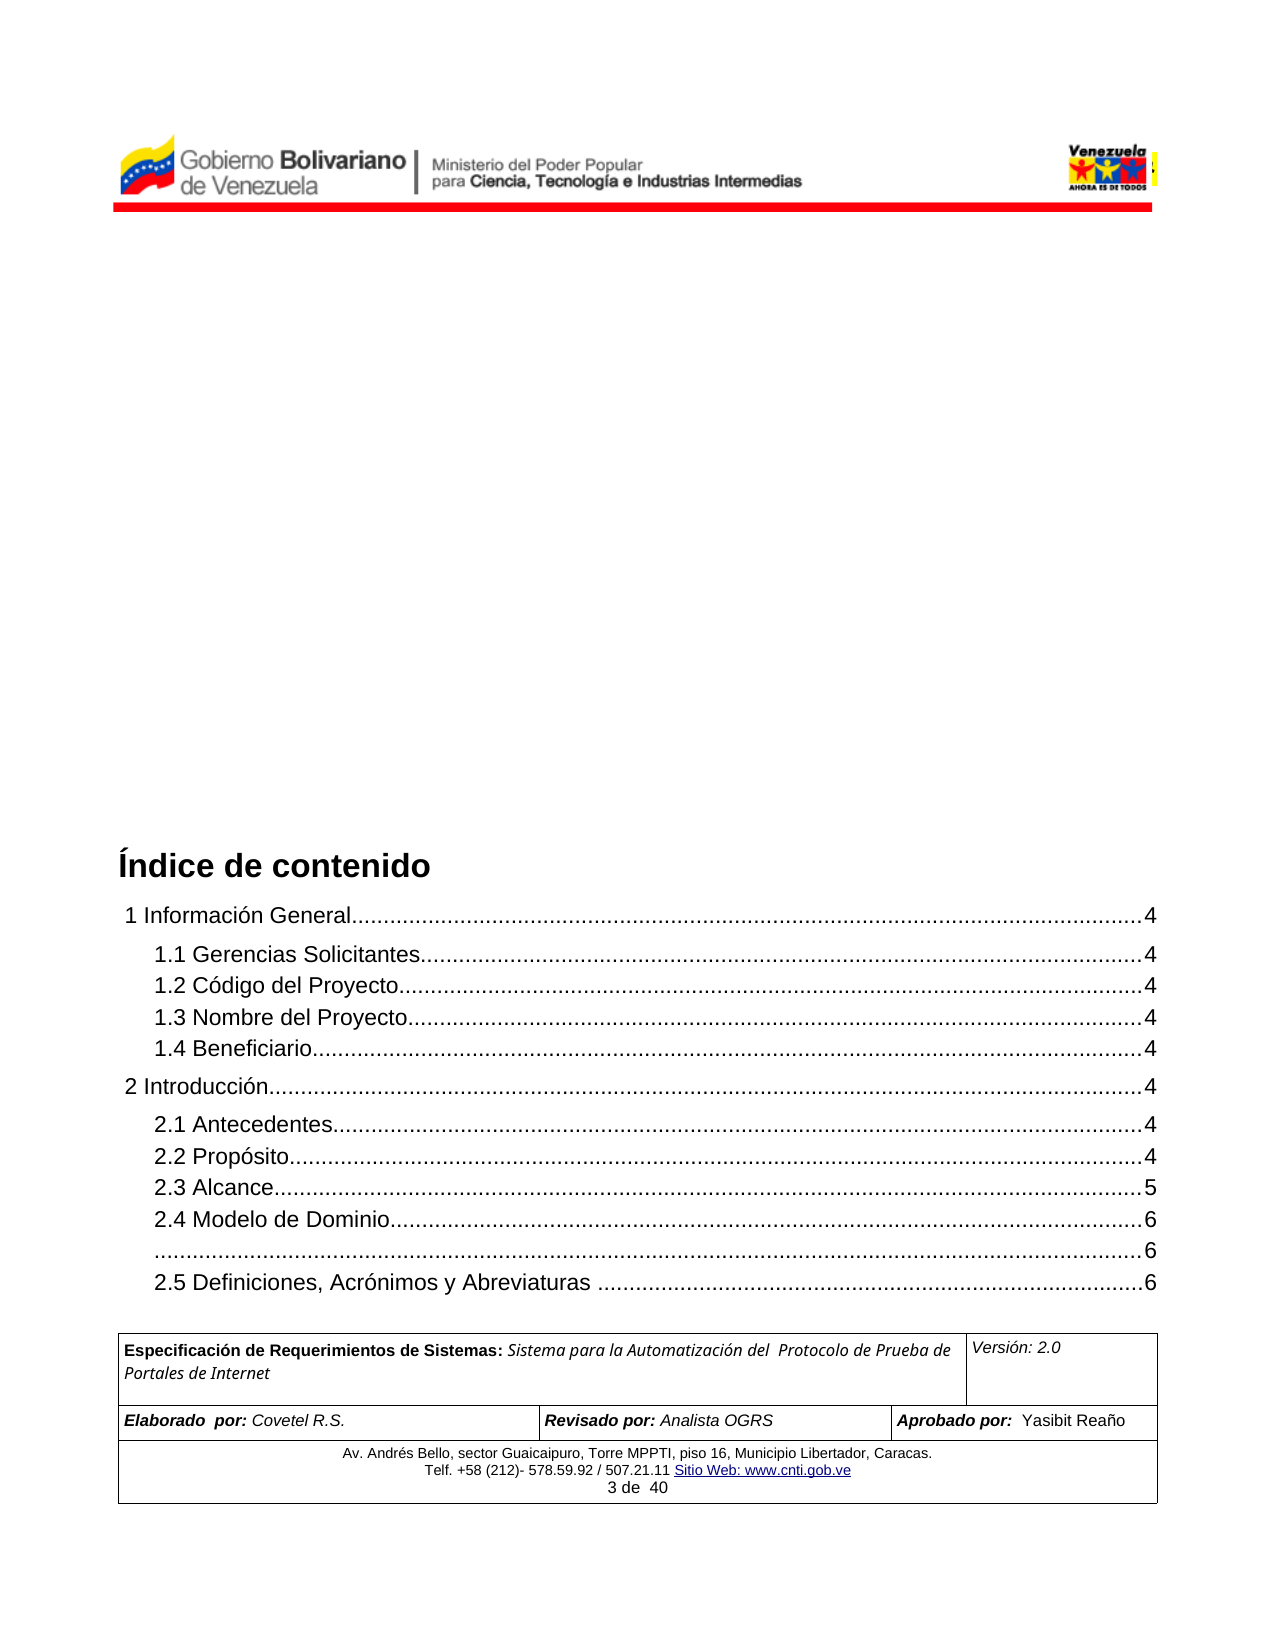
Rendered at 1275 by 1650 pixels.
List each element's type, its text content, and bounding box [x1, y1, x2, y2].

text 1 Información General 4 [118, 903, 1157, 928]
text 6 [148, 1238, 1157, 1264]
text 1.4 Beneficiario 4 [148, 1036, 1157, 1062]
text 2.3 Alcance 5 [148, 1175, 1157, 1201]
text 1.2 Código del Proyecto 4 [148, 973, 1157, 998]
text 2.5 Definiciones, Acrónimos y Abreviaturas 6 [148, 1270, 1157, 1295]
text 2 Introducción 4 [118, 1073, 1157, 1099]
text 1.1 Gerencias Solicitantes 4 [148, 941, 1157, 967]
text 2.4 Modelo de Dominio 6 [148, 1207, 1157, 1232]
text 2.1 Antecedentes 4 [148, 1112, 1157, 1137]
text 2.2 Propósito 4 [148, 1143, 1157, 1169]
text 1.3 Nombre del Proyecto 4 [148, 1004, 1157, 1030]
picture [113, 126, 1153, 212]
subtitle Índice de contenido [118, 847, 1157, 884]
